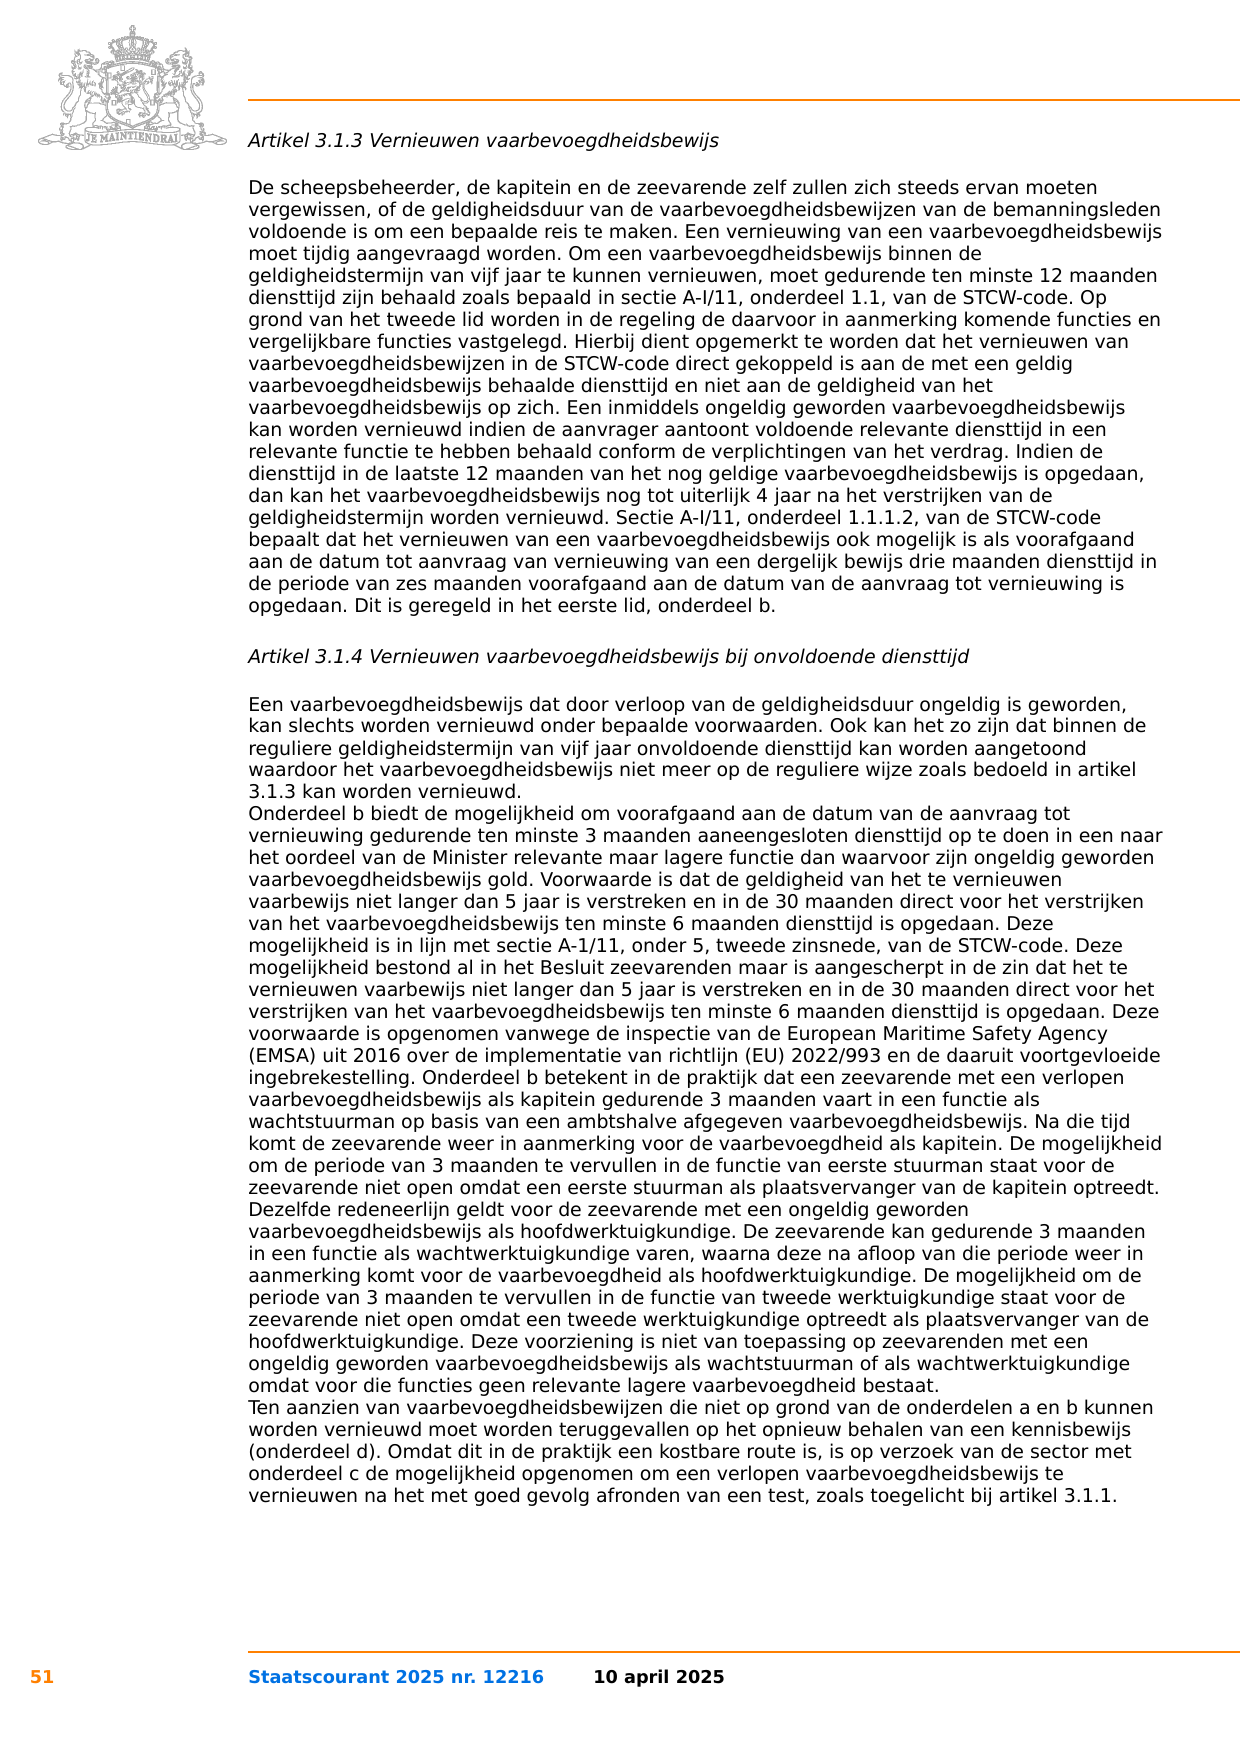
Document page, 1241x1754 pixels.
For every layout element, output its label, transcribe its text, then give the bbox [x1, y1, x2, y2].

subtitle Artikel 3.1.4 Vernieuwen vaarbevoegdheidsbewijs bij onvoldoende diensttijd [248, 646, 1163, 668]
text Ten aanzien van vaarbevoegdheidsbewijzen die niet op grond van de onderdelen a en b kunnen worden vernieuwd moet worden teruggevallen op het opnieuw behalen van een kennisbewijs (onderdeel d). Omdat dit in de praktijk een kostbare route is, is op verzoek van de sector met onderdeel c de mogelijkheid opgenomen om een verlopen vaarbevoegdheidsbewijs te vernieuwen na het met goed gevolg afronden van een test, zoals toegelicht bij artikel 3.1.1. [248, 1397, 1163, 1507]
subtitle Artikel 3.1.3 Vernieuwen vaarbevoegdheidsbewijs [248, 130, 1163, 152]
text De scheepsbeheerder, de kapitein en de zeevarende zelf zullen zich steeds ervan moeten vergewissen, of de geldigheidsduur van de vaarbevoegdheidsbewijzen van de bemanningsleden voldoende is om een bepaalde reis te maken. Een vernieuwing van een vaarbevoegdheidsbewijs moet tijdig aangevraagd worden. Om een vaarbevoegdheidsbewijs binnen de geldigheidstermijn van vijf jaar te kunnen vernieuwen, moet gedurende ten minste 12 maanden diensttijd zijn behaald zoals bepaald in sectie A-I/11, onderdeel 1.1, van de STCW-code. Op grond van het tweede lid worden in de regeling de daarvoor in aanmerking komende functies en vergelijkbare functies vastgelegd. Hierbij dient opgemerkt te worden dat het vernieuwen van vaarbevoegdheidsbewijzen in de STCW-code direct gekoppeld is aan de met een geldig vaarbevoegdheidsbewijs behaalde diensttijd en niet aan de geldigheid van het vaarbevoegdheidsbewijs op zich. Een inmiddels ongeldig geworden vaarbevoegdheidsbewijs kan worden vernieuwd indien de aanvrager aantoont voldoende relevante diensttijd in een relevante functie te hebben behaald conform de verplichtingen van het verdrag. Indien de diensttijd in de laatste 12 maanden van het nog geldige vaarbevoegdheidsbewijs is opgedaan, dan kan het vaarbevoegdheidsbewijs nog tot uiterlijk 4 jaar na het verstrijken van de geldigheidstermijn worden vernieuwd. Sectie A-I/11, onderdeel 1.1.1.2, van de STCW-code bepaalt dat het vernieuwen van een vaarbevoegdheidsbewijs ook mogelijk is als voorafgaand aan de datum tot aanvraag van vernieuwing van een dergelijk bewijs drie maanden diensttijd in de periode van zes maanden voorafgaand aan de datum van de aanvraag tot vernieuwing is opgedaan. Dit is geregeld in het eerste lid, onderdeel b. [248, 177, 1163, 616]
text Onderdeel b biedt de mogelijkheid om voorafgaand aan de datum van de aanvraag tot vernieuwing gedurende ten minste 3 maanden aaneengesloten diensttijd op te doen in een naar het oordeel van de Minister relevante maar lagere functie dan waarvoor zijn ongeldig geworden vaarbevoegdheidsbewijs gold. Voorwaarde is dat de geldigheid van het te vernieuwen vaarbewijs niet langer dan 5 jaar is verstreken en in de 30 maanden direct voor het verstrijken van het vaarbevoegdheidsbewijs ten minste 6 maanden diensttijd is opgedaan. Deze mogelijkheid is in lijn met sectie A-1/11, onder 5, tweede zinsnede, van de STCW-code. Deze mogelijkheid bestond al in het Besluit zeevarenden maar is aangescherpt in de zin dat het te vernieuwen vaarbewijs niet langer dan 5 jaar is verstreken en in de 30 maanden direct voor het verstrijken van het vaarbevoegdheidsbewijs ten minste 6 maanden diensttijd is opgedaan. Deze voorwaarde is opgenomen vanwege de inspectie van de European Maritime Safety Agency (EMSA) uit 2016 over de implementatie van richtlijn (EU) 2022/993 en de daaruit voortgevloeide ingebrekestelling. Onderdeel b betekent in de praktijk dat een zeevarende met een verlopen vaarbevoegdheidsbewijs als kapitein gedurende 3 maanden vaart in een functie als wachtstuurman op basis van een ambtshalve afgegeven vaarbevoegdheidsbewijs. Na die tijd komt de zeevarende weer in aanmerking voor de vaarbevoegdheid als kapitein. De mogelijkheid om de periode van 3 maanden te vervullen in de functie van eerste stuurman staat voor de zeevarende niet open omdat een eerste stuurman als plaatsvervanger van de kapitein optreedt. Dezelfde redeneerlijn geldt voor de zeevarende met een ongeldig geworden vaarbevoegdheidsbewijs als hoofdwerktuigkundige. De zeevarende kan gedurende 3 maanden in een functie als wachtwerktuigkundige varen, waarna deze na afloop van die periode weer in aanmerking komt voor de vaarbevoegdheid als hoofdwerktuigkundige. De mogelijkheid om de periode van 3 maanden te vervullen in de functie van tweede werktuigkundige staat voor de zeevarende niet open omdat een tweede werktuigkundige optreedt als plaatsvervanger van de hoofdwerktuigkundige. Deze voorziening is niet van toepassing op zeevarenden met een ongeldig geworden vaarbevoegdheidsbewijs als wachtstuurman of als wachtwerktuigkundige omdat voor die functies geen relevante lagere vaarbevoegdheid bestaat. [248, 803, 1163, 1397]
text Een vaarbevoegdheidsbewijs dat door verloop van de geldigheidsduur ongeldig is geworden, kan slechts worden vernieuwd onder bepaalde voorwaarden. Ook kan het zo zijn dat binnen de reguliere geldigheidstermijn van vijf jaar onvoldoende diensttijd kan worden aangetoond waardoor het vaarbevoegdheidsbewijs niet meer op de reguliere wijze zoals bedoeld in artikel 3.1.3 kan worden vernieuwd. [248, 693, 1163, 803]
picture [38, 25, 227, 150]
